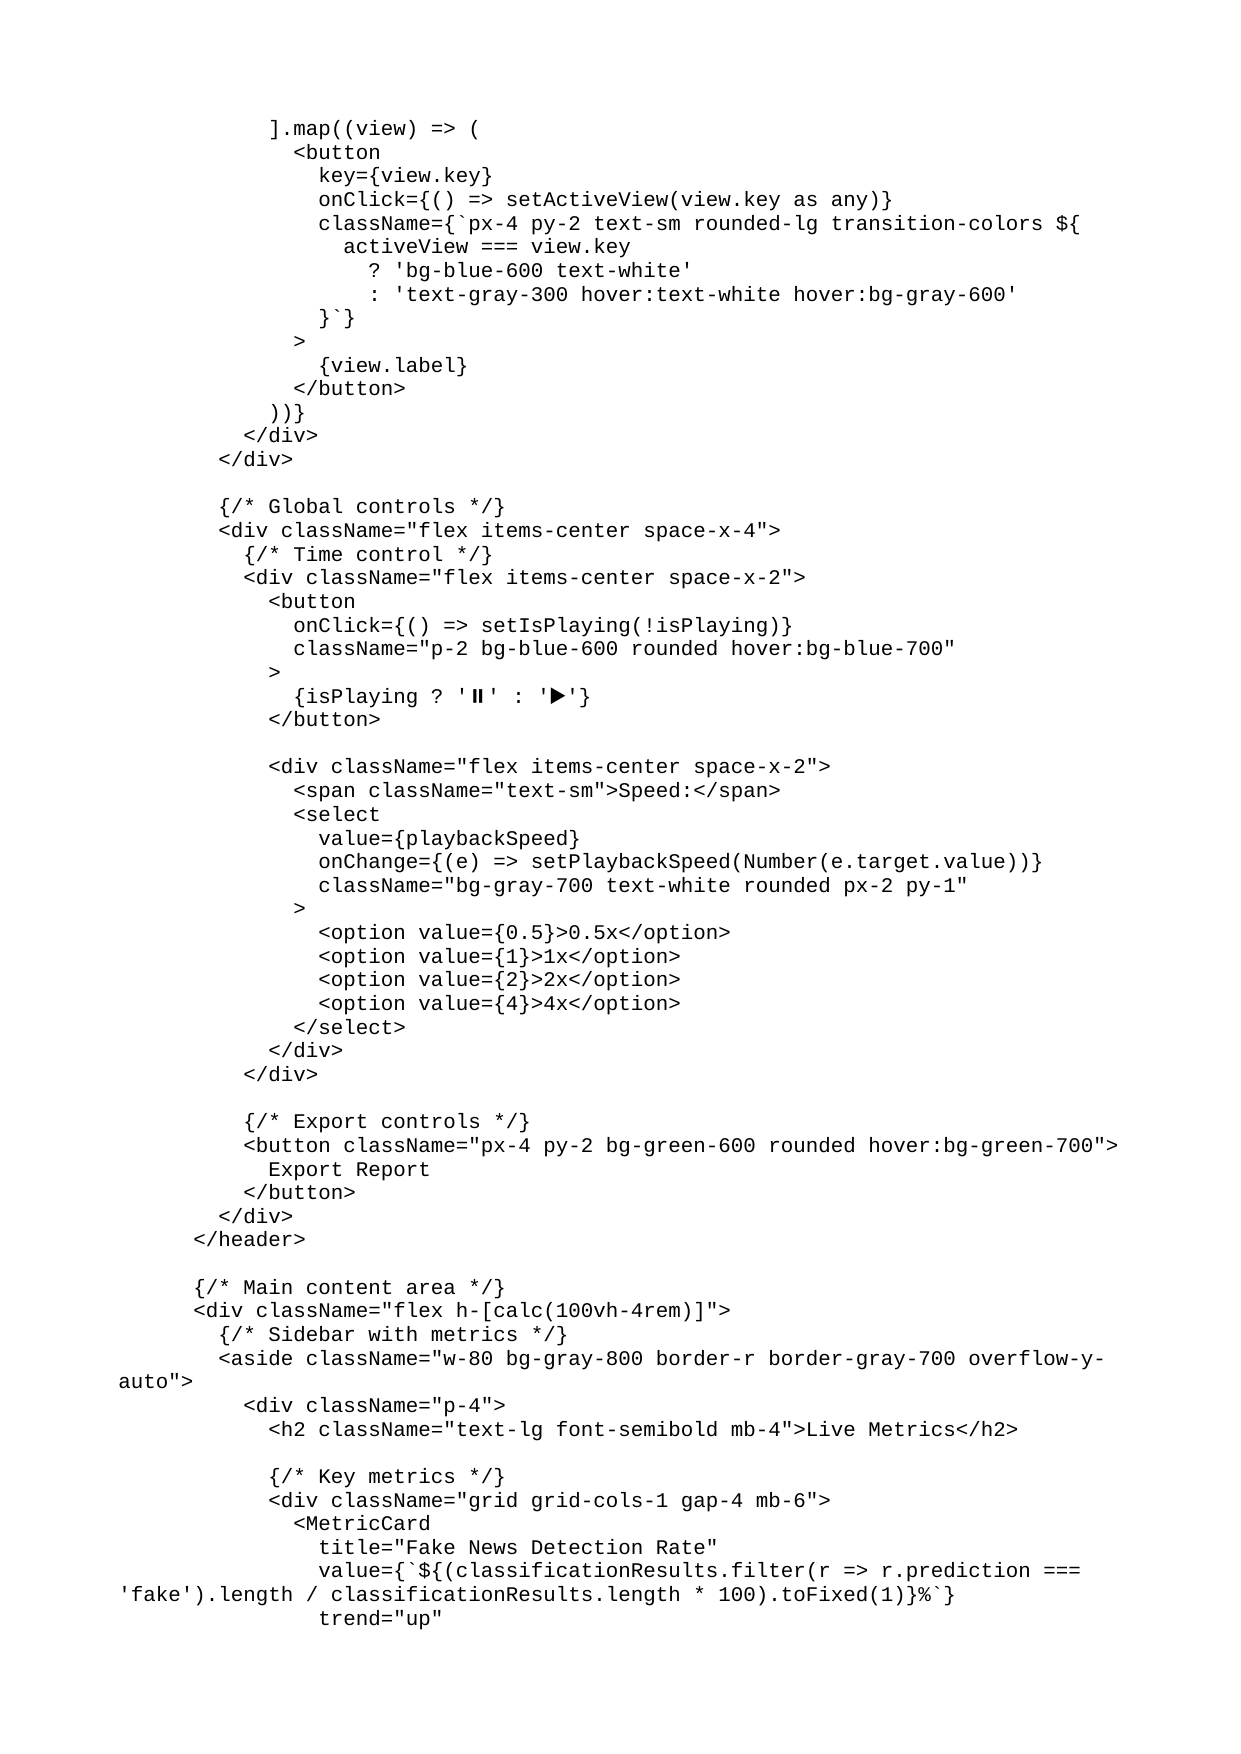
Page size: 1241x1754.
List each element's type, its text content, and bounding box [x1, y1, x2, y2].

text activeView === view.key [118, 236, 1122, 260]
text {/* Export controls */} [118, 1111, 1122, 1135]
text </button> [118, 709, 1122, 733]
text value={playbackSpeed} [118, 827, 1122, 851]
text {/* Time control */} [118, 544, 1122, 567]
text <div className="flex items-center space-x-4"> [118, 520, 1122, 544]
text > [118, 331, 1122, 354]
text Export Report [118, 1158, 1122, 1182]
text </button> [118, 378, 1122, 402]
text {isPlaying ? '⏸️' : '▶️'} [118, 686, 1122, 709]
text trend="up" [118, 1608, 1122, 1631]
text </div> [118, 449, 1122, 473]
text {/* Key metrics */} [118, 1466, 1122, 1489]
text <h2 className="text-lg font-semibold mb-4">Live Metrics</h2> [118, 1419, 1122, 1442]
text > [118, 662, 1122, 686]
text value={`${(classificationResults.filter(r => r.prediction === 'fake').length / classificationResults.length * 100).toFixed(1)}%`} [118, 1561, 1122, 1608]
text </div> [118, 1206, 1122, 1229]
text <select [118, 804, 1122, 827]
text <div className="grid grid-cols-1 gap-4 mb-6"> [118, 1489, 1122, 1513]
text <MetricCard [118, 1513, 1122, 1537]
text title="Fake News Detection Rate" [118, 1537, 1122, 1561]
text : 'text-gray-300 hover:text-white hover:bg-gray-600' [118, 284, 1122, 307]
text </header> [118, 1229, 1122, 1253]
text }`} [118, 307, 1122, 331]
text <div className="flex items-center space-x-2"> [118, 567, 1122, 591]
text onClick={() => setActiveView(view.key as any)} [118, 189, 1122, 213]
text <div className="flex items-center space-x-2"> [118, 757, 1122, 780]
text ].map((view) => ( [118, 118, 1122, 142]
text <option value={4}>4x</option> [118, 993, 1122, 1017]
text <button [118, 142, 1122, 165]
text </button> [118, 1182, 1122, 1206]
text {/* Sidebar with metrics */} [118, 1324, 1122, 1348]
text </div> [118, 1064, 1122, 1088]
text key={view.key} [118, 165, 1122, 189]
text <button className="px-4 py-2 bg-green-600 rounded hover:bg-green-700"> [118, 1135, 1122, 1158]
text className="bg-gray-700 text-white rounded px-2 py-1" [118, 875, 1122, 898]
text <aside className="w-80 bg-gray-800 border-r border-gray-700 overflow-y-auto"> [118, 1348, 1122, 1395]
text <div className="flex h-[calc(100vh-4rem)]"> [118, 1300, 1122, 1324]
text onChange={(e) => setPlaybackSpeed(Number(e.target.value))} [118, 851, 1122, 875]
text </select> [118, 1017, 1122, 1040]
text ? 'bg-blue-600 text-white' [118, 260, 1122, 284]
text <option value={1}>1x</option> [118, 946, 1122, 969]
text {/* Global controls */} [118, 496, 1122, 520]
text </div> [118, 1040, 1122, 1064]
text className="p-2 bg-blue-600 rounded hover:bg-blue-700" [118, 638, 1122, 662]
text <button [118, 591, 1122, 615]
text > [118, 898, 1122, 922]
text <div className="p-4"> [118, 1395, 1122, 1419]
text </div> [118, 426, 1122, 449]
text ))} [118, 402, 1122, 426]
text <option value={2}>2x</option> [118, 969, 1122, 993]
text {view.label} [118, 354, 1122, 378]
text className={`px-4 py-2 text-sm rounded-lg transition-colors ${ [118, 213, 1122, 236]
text onClick={() => setIsPlaying(!isPlaying)} [118, 615, 1122, 638]
text <option value={0.5}>0.5x</option> [118, 922, 1122, 946]
text <span className="text-sm">Speed:</span> [118, 780, 1122, 804]
text {/* Main content area */} [118, 1277, 1122, 1300]
